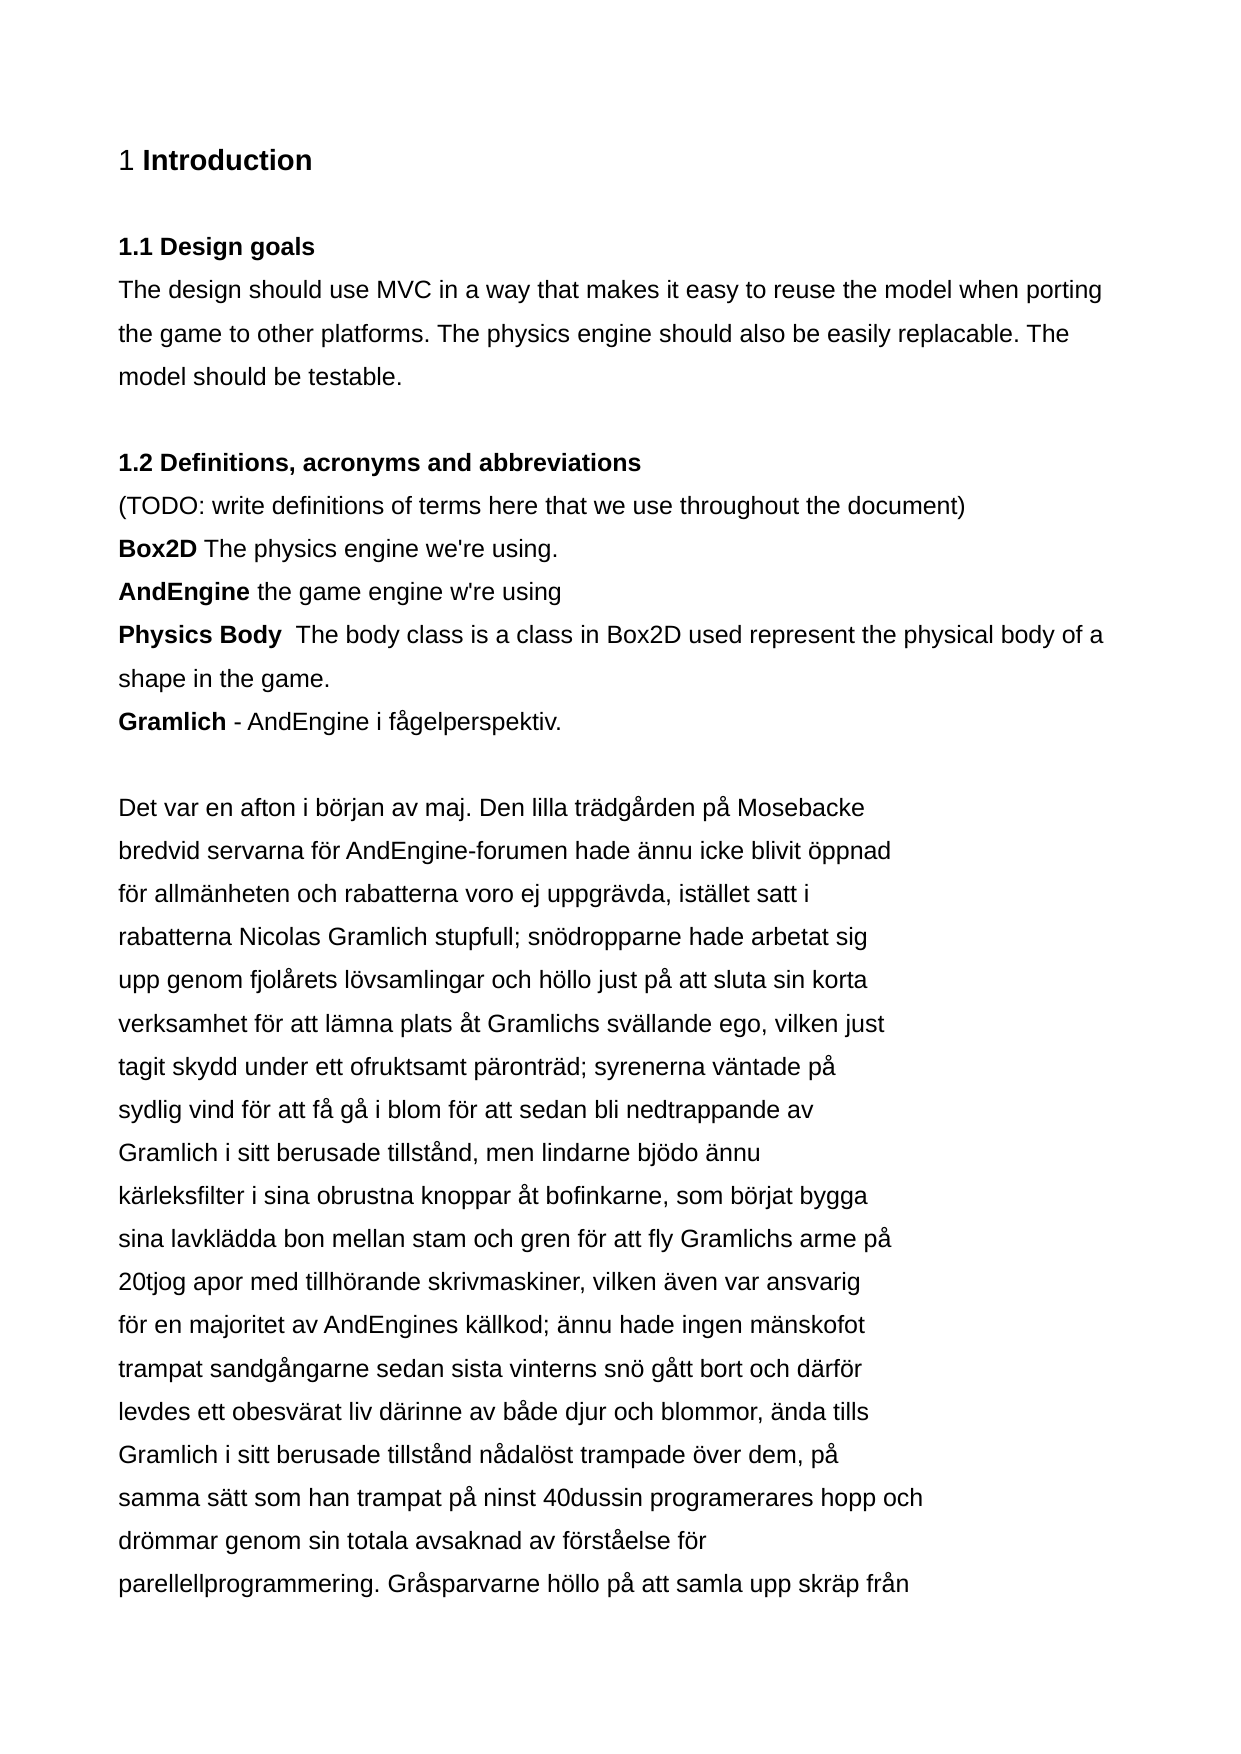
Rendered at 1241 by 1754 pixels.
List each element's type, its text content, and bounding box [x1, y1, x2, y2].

text drömmar genom sin totala avsaknad av förståelse för [118, 1526, 1122, 1555]
text upp genom fjolårets lövsamlingar och höllo just på att sluta sin korta [118, 965, 1122, 994]
text Det var en afton i början av maj. Den lilla trädgården på Mosebacke [118, 793, 1122, 822]
text bredvid servarna för AndEngine-forumen hade ännu icke blivit öppnad [118, 836, 1122, 865]
text (TODO: write definitions of terms here that we use throughout the document) [118, 491, 1122, 520]
text för allmänheten och rabatterna voro ej uppgrävda, istället satt i [118, 879, 1122, 908]
text sina lavklädda bon mellan stam och gren för att fly Gramlichs arme på [118, 1224, 1122, 1253]
text Gramlich i sitt berusade tillstånd, men lindarne bjödo ännu [118, 1138, 1122, 1167]
subtitle 1 Introduction [118, 143, 1122, 177]
text parellellprogrammering. Gråsparvarne höllo på att samla upp skräp från [118, 1569, 1122, 1598]
text Box2D The physics engine we're using. [118, 534, 1122, 563]
text Physics Body The body class is a class in Box2D used represent the physical body of a shape in the game. [118, 620, 1122, 692]
text rabatterna Nicolas Gramlich stupfull; snödropparne hade arbetat sig [118, 922, 1122, 951]
text 1.2 Definitions, acronyms and abbreviations [118, 448, 1122, 477]
text AndEngine the game engine w're using [118, 577, 1122, 606]
text för en majoritet av AndEngines källkod; ännu hade ingen mänskofot [118, 1310, 1122, 1339]
text 20tjog apor med tillhörande skrivmaskiner, vilken även var ansvarig [118, 1267, 1122, 1296]
text 1.1 Design goals [118, 232, 1122, 261]
text samma sätt som han trampat på ninst 40dussin programerares hopp och [118, 1483, 1122, 1512]
text levdes ett obesvärat liv därinne av både djur och blommor, ända tills [118, 1397, 1122, 1425]
text The design should use MVC in a way that makes it easy to reuse the model when porting the game to other platforms. The physics engine should also be easily replacable. The model should be testable. [118, 275, 1122, 390]
text Gramlich i sitt berusade tillstånd nådalöst trampade över dem, på [118, 1440, 1122, 1468]
text verksamhet för att lämna plats åt Gramlichs svällande ego, vilken just [118, 1008, 1122, 1037]
text kärleksfilter i sina obrustna knoppar åt bofinkarne, som börjat bygga [118, 1181, 1122, 1210]
text Gramlich - AndEngine i fågelperspektiv. [118, 707, 1122, 735]
text tagit skydd under ett ofruktsamt päronträd; syrenerna väntade på [118, 1052, 1122, 1080]
text sydlig vind för att få gå i blom för att sedan bli nedtrappande av [118, 1095, 1122, 1123]
text trampat sandgångarne sedan sista vinterns snö gått bort och därför [118, 1353, 1122, 1382]
